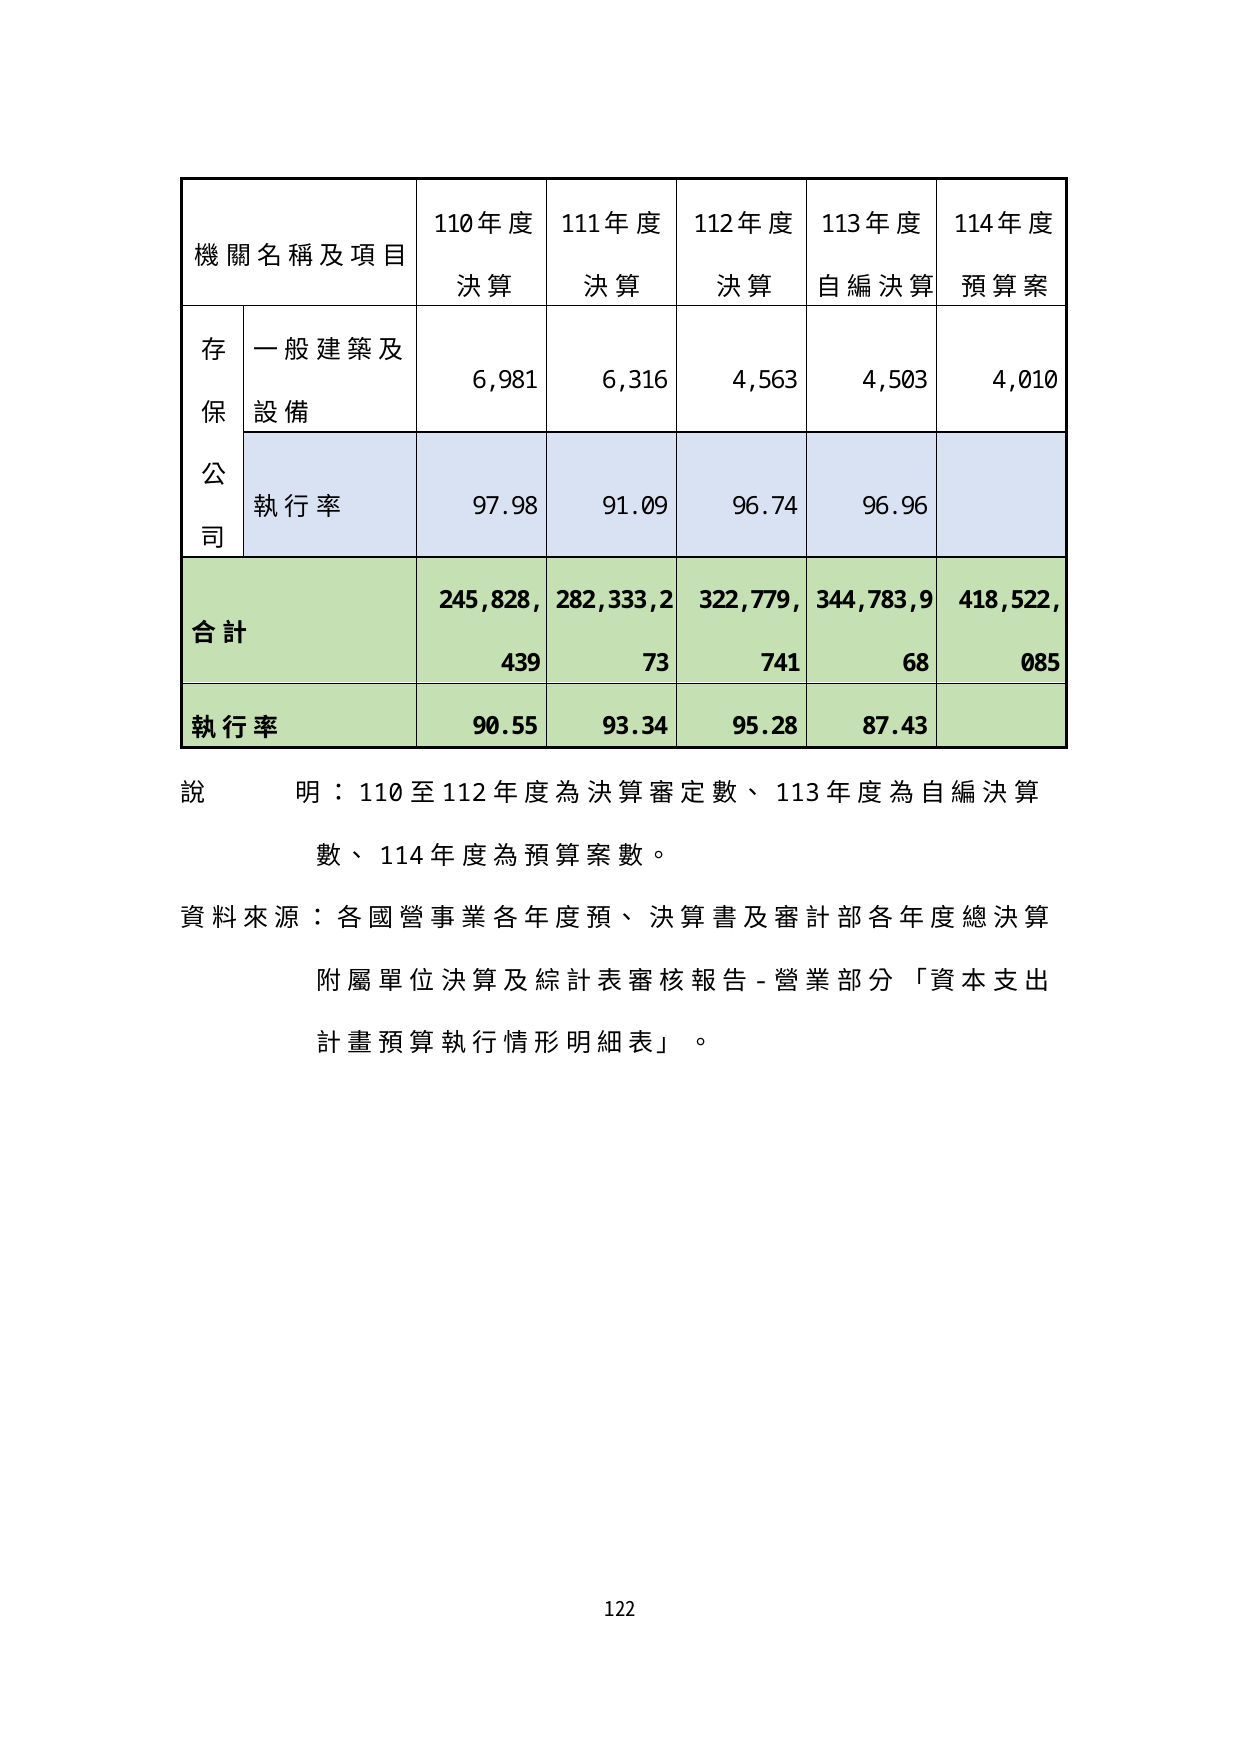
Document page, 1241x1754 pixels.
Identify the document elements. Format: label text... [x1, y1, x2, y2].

table_cell 87.43 [807, 684, 936, 746]
table_cell 322,779,741 [677, 558, 806, 682]
table_cell 91.09 [547, 433, 676, 556]
table_cell 90.55 [417, 684, 546, 746]
table_cell 96.96 [807, 433, 936, 556]
table_cell 執行率 [183, 684, 416, 746]
table_cell 344,783,968 [807, 558, 936, 682]
text 資料來源：各國營事業各年度預、決算書及審計部各年度總決算附屬單位決算及綜計表審核報告-營業部分「資本支出計畫預算執行情形明細表」。 [177, 874, 1063, 1062]
table_cell 245,828,439 [417, 558, 546, 682]
table_cell 95.28 [677, 684, 806, 746]
table_cell 418,522,085 [937, 558, 1065, 682]
table_cell 93.34 [547, 684, 676, 746]
table_cell 6,981 [417, 306, 546, 431]
table_cell 合計 [183, 558, 416, 682]
table_cell 282,333,273 [547, 558, 676, 682]
table_header 112年度 決算 [677, 180, 806, 305]
table_header 110年度 決算 [417, 180, 546, 305]
table_cell [937, 684, 1065, 746]
table_cell 6,316 [547, 306, 676, 431]
table_cell 一般建築及設備 [244, 306, 416, 431]
table_header 114年度 預算案 [937, 180, 1065, 305]
table_cell 4,503 [807, 306, 936, 431]
table_cell [937, 433, 1065, 556]
text 說 明：110至112年度為決算審定數、113年度為自編決算數、114年度為預算案數。 [177, 749, 1063, 874]
table_header 111年度 決算 [547, 180, 676, 305]
table_cell 97.98 [417, 433, 546, 556]
table_cell 存保公司 [183, 306, 243, 556]
table_cell 96.74 [677, 433, 806, 556]
table_header 113年度 自編決算 [807, 180, 936, 305]
table_cell 4,563 [677, 306, 806, 431]
table_header 機關名稱及項目 [183, 180, 416, 305]
table_cell 4,010 [937, 306, 1065, 431]
table_cell 執行率 [244, 433, 416, 556]
